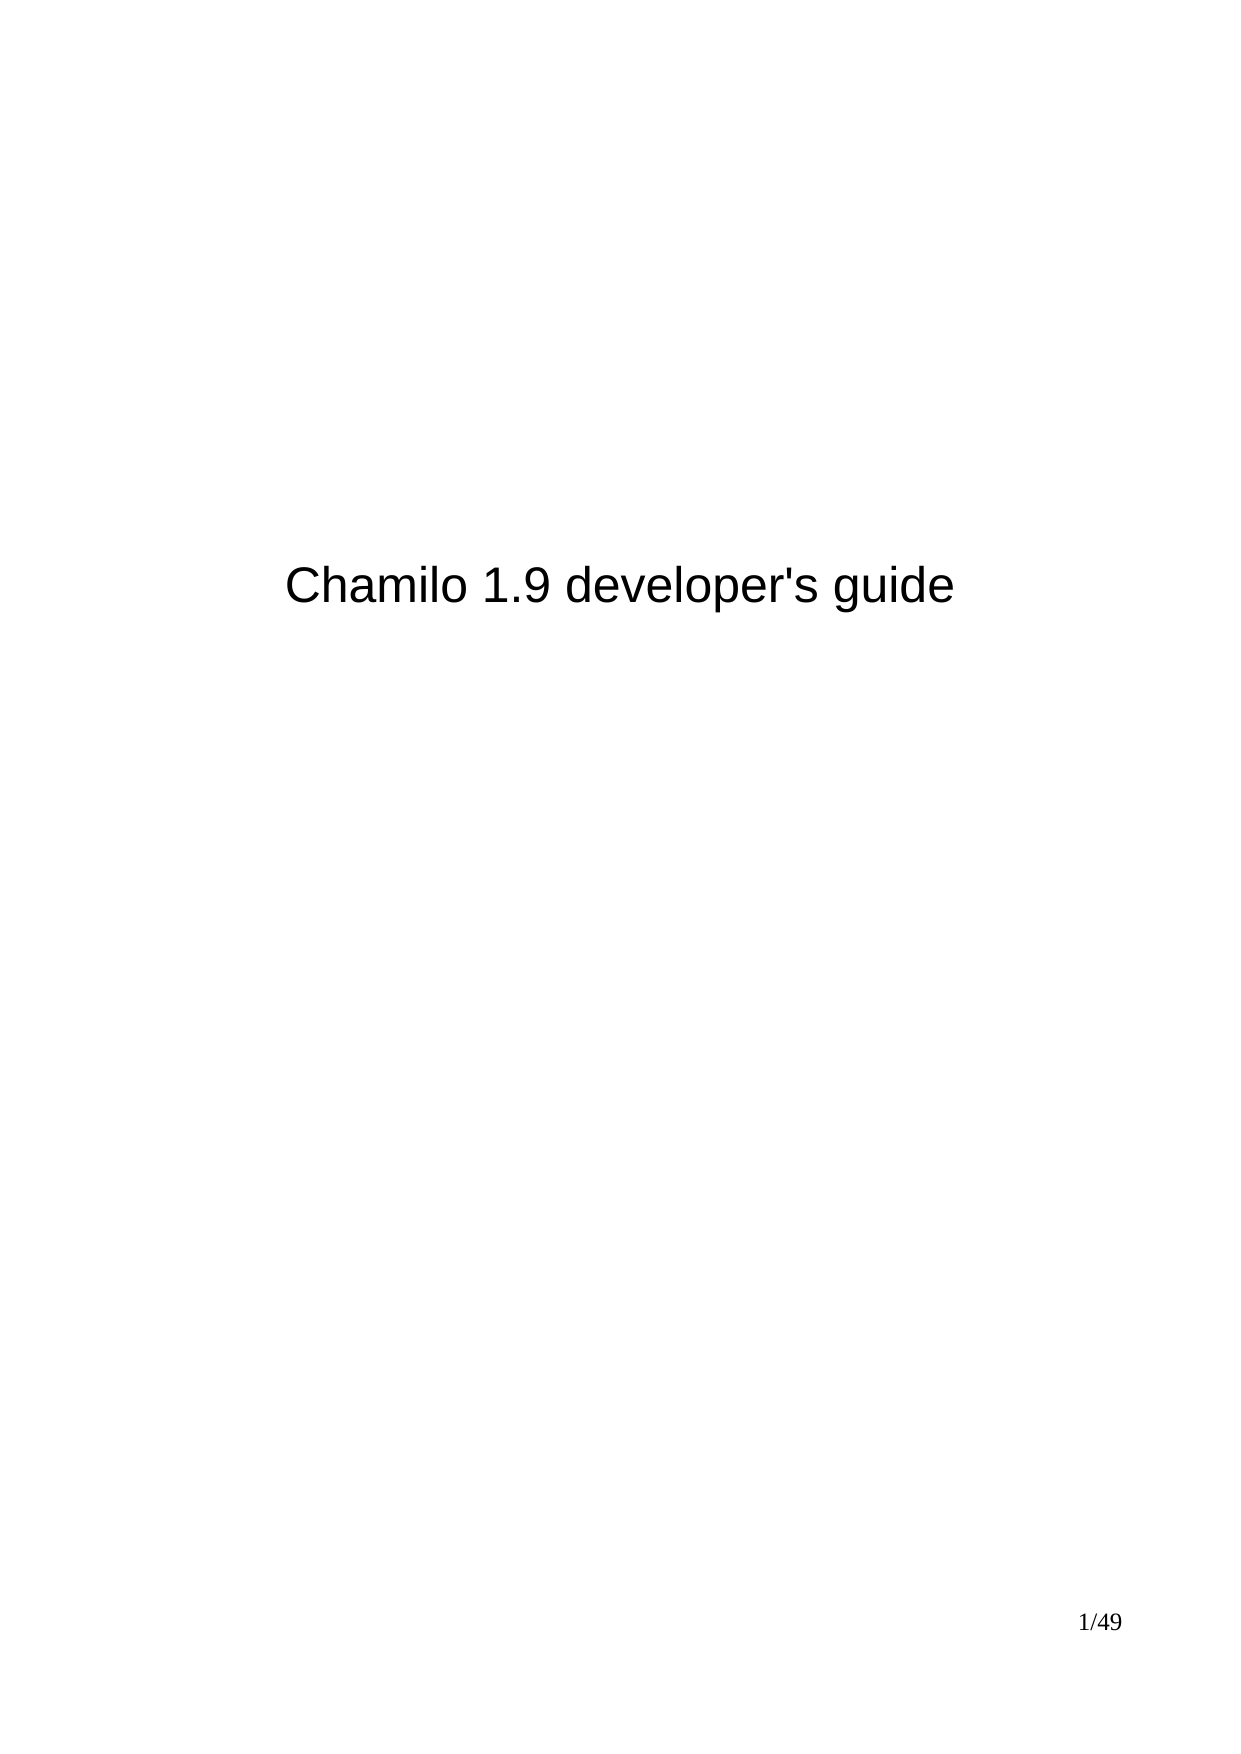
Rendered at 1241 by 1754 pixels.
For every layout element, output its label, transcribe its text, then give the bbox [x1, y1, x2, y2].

subtitle Chamilo 1.9 developer's guide [118, 556, 1122, 613]
